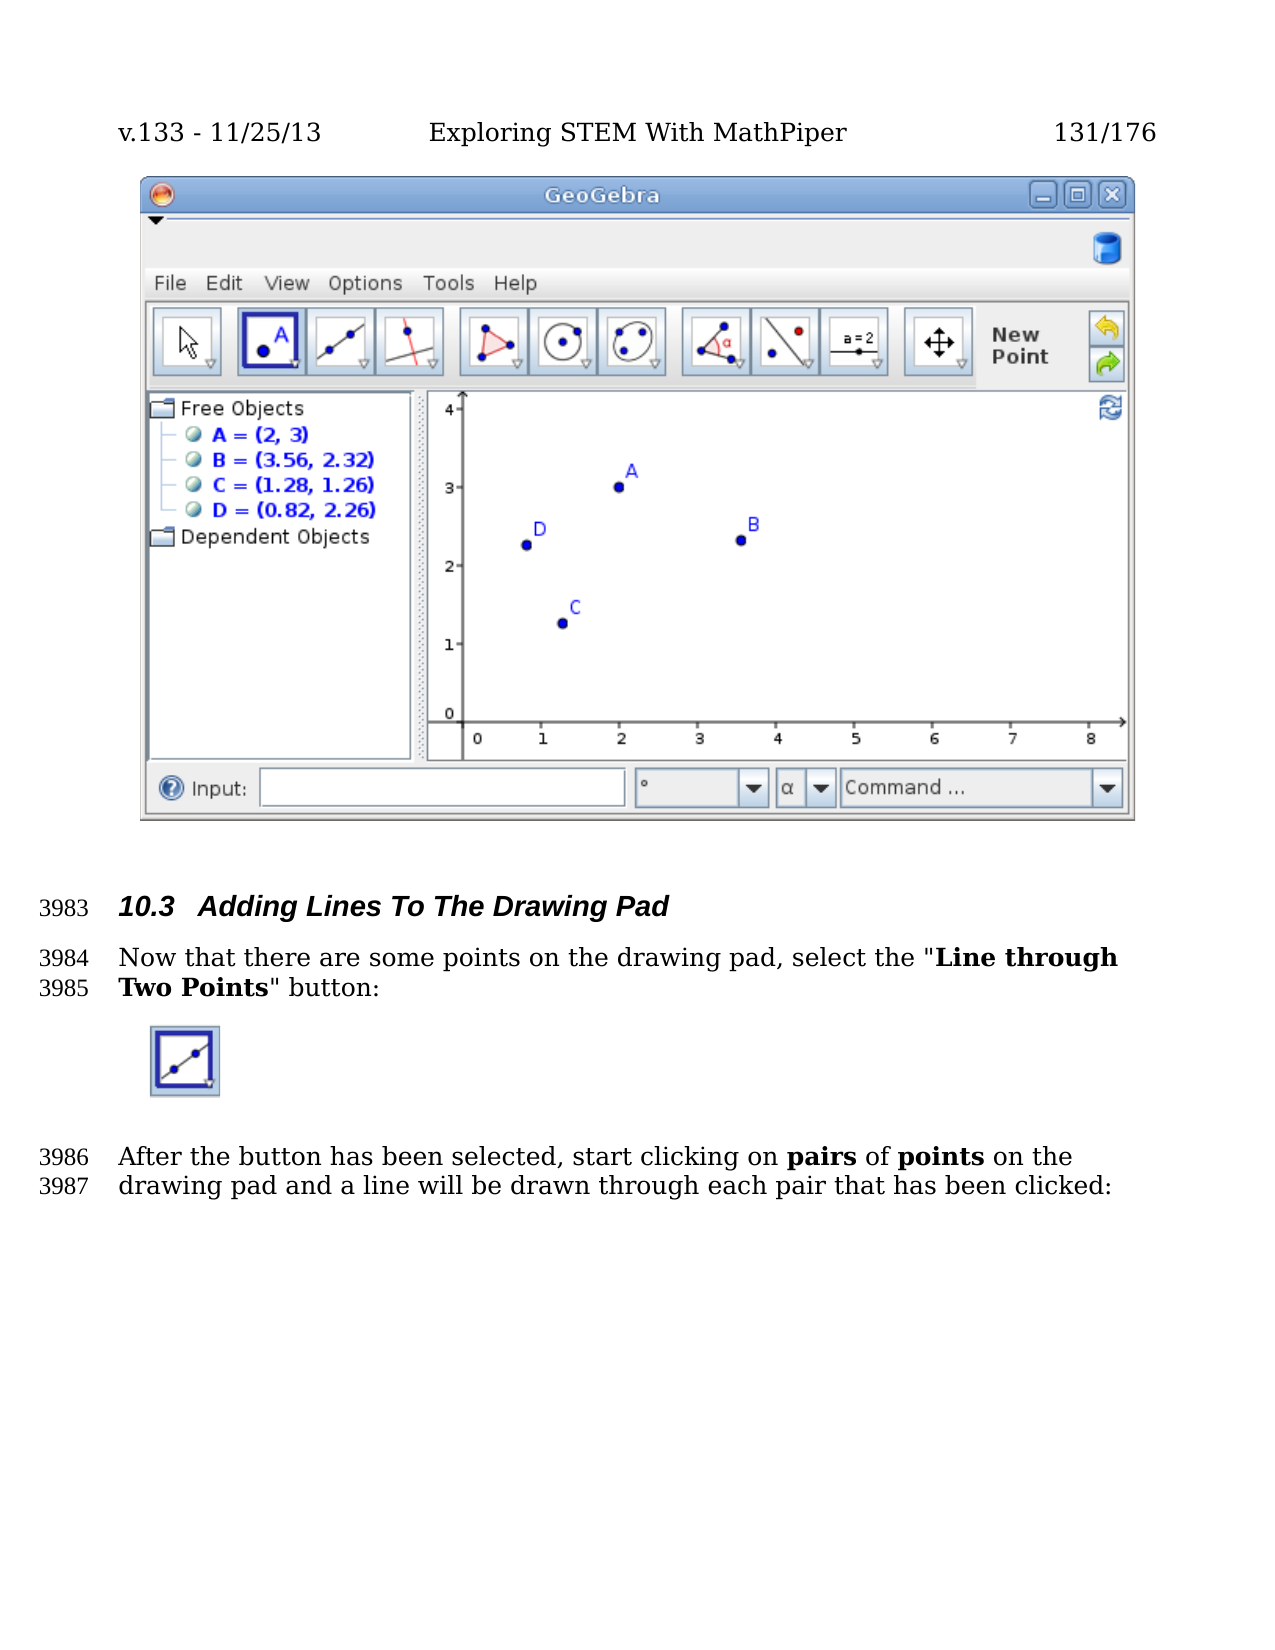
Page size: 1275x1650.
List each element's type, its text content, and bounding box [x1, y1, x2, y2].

picture [149, 1024, 221, 1098]
subtitle Adding Lines To The Drawing Pad [118, 889, 1157, 922]
text After the button has been selected, start clicking on pairs of points on the drawing pad and a line will be drawn through each pair that has been clicked: [118, 1142, 1157, 1200]
picture [140, 176, 1136, 821]
text Now that there are some points on the drawing pad, select the "Line through Two Points" button: [118, 943, 1157, 1002]
